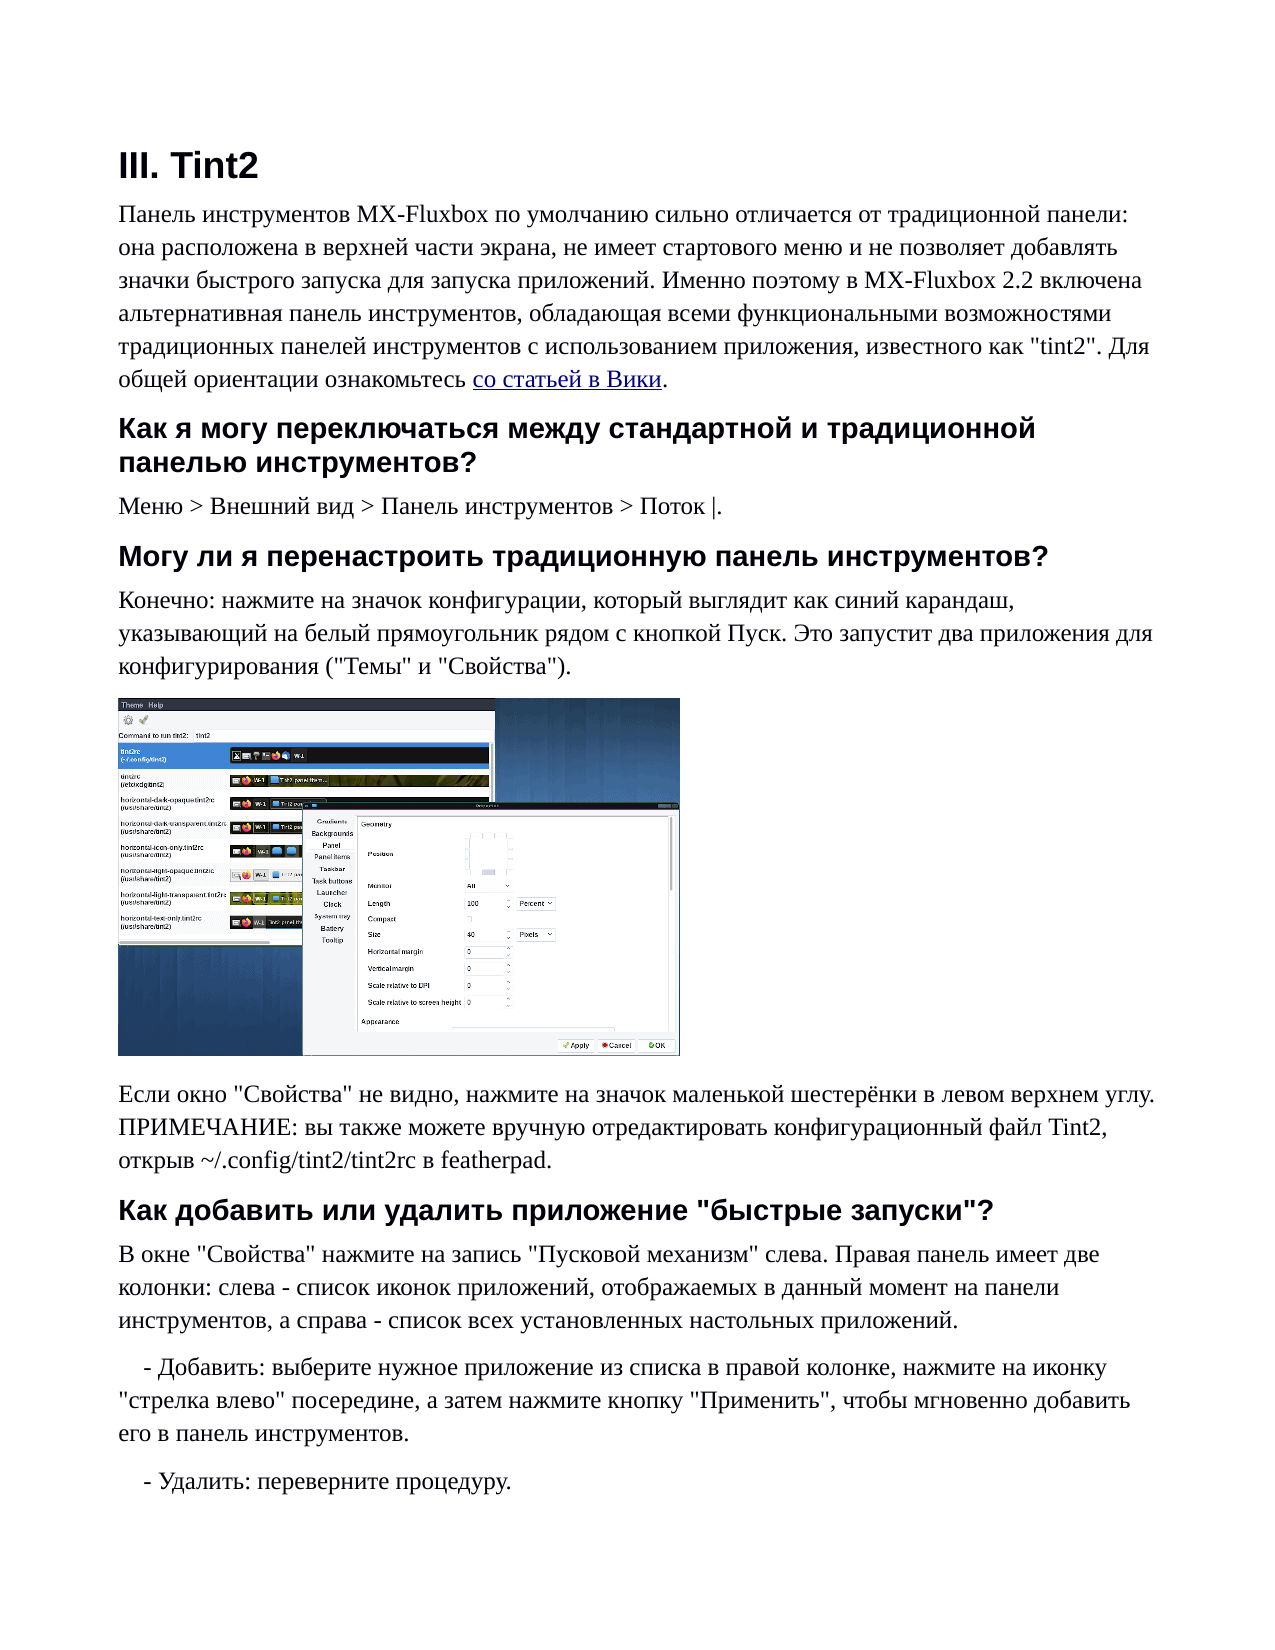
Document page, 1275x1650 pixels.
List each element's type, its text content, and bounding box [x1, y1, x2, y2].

text - Удалить: переверните процедуру. [118, 1466, 1157, 1495]
text Панель инструментов MX-Fluxbox по умолчанию сильно отличается от традиционной панели: она расположена в верхней части экрана, не имеет стартового меню и не позволяет добавлять значки быстрого запуска для запуска приложений. Именно поэтому в MX-Fluxbox 2.2 включена альтернативная панель инструментов, обладающая всеми функциональными возможностями традиционных панелей инструментов с использованием приложения, известного как "tint2". Для общей ориентации ознакомьтесь со статьей в Вики. [118, 199, 1157, 393]
subtitle Могу ли я перенастроить традиционную панель инструментов? [118, 539, 1157, 572]
picture [118, 698, 680, 1056]
text Конечно: нажмите на значок конфигурации, который выглядит как синий карандаш, указывающий на белый прямоугольник рядом с кнопкой Пуск. Это запустит два приложения для конфигурирования ("Темы" и "Свойства"). [118, 585, 1157, 679]
text Меню > Внешний вид > Панель инструментов > Поток |. [118, 491, 1157, 520]
subtitle Как я могу переключаться между стандартной и традиционной панелью инструментов? [118, 411, 1157, 478]
text - Добавить: выберите нужное приложение из списка в правой колонке, нажмите на иконку "стрелка влево" посередине, а затем нажмите кнопку "Применить", чтобы мгновенно добавить его в панель инструментов. [118, 1352, 1157, 1447]
subtitle Как добавить или удалить приложение "быстрые запуски"? [118, 1193, 1157, 1226]
text Если окно "Свойства" не видно, нажмите на значок маленькой шестерёнки в левом верхнем углу. ПРИМЕЧАНИЕ: вы также можете вручную отредактировать конфигурационный файл Tint2, открыв ~/.config/tint2/tint2rc в featherpad. [118, 1079, 1157, 1174]
text В окне "Свойства" нажмите на запись "Пусковой механизм" слева. Правая панель имеет две колонки: слева - список иконок приложений, отображаемых в данный момент на панели инструментов, а справа - список всех установленных настольных приложений. [118, 1239, 1157, 1334]
subtitle III. Tint2 [118, 143, 1157, 186]
